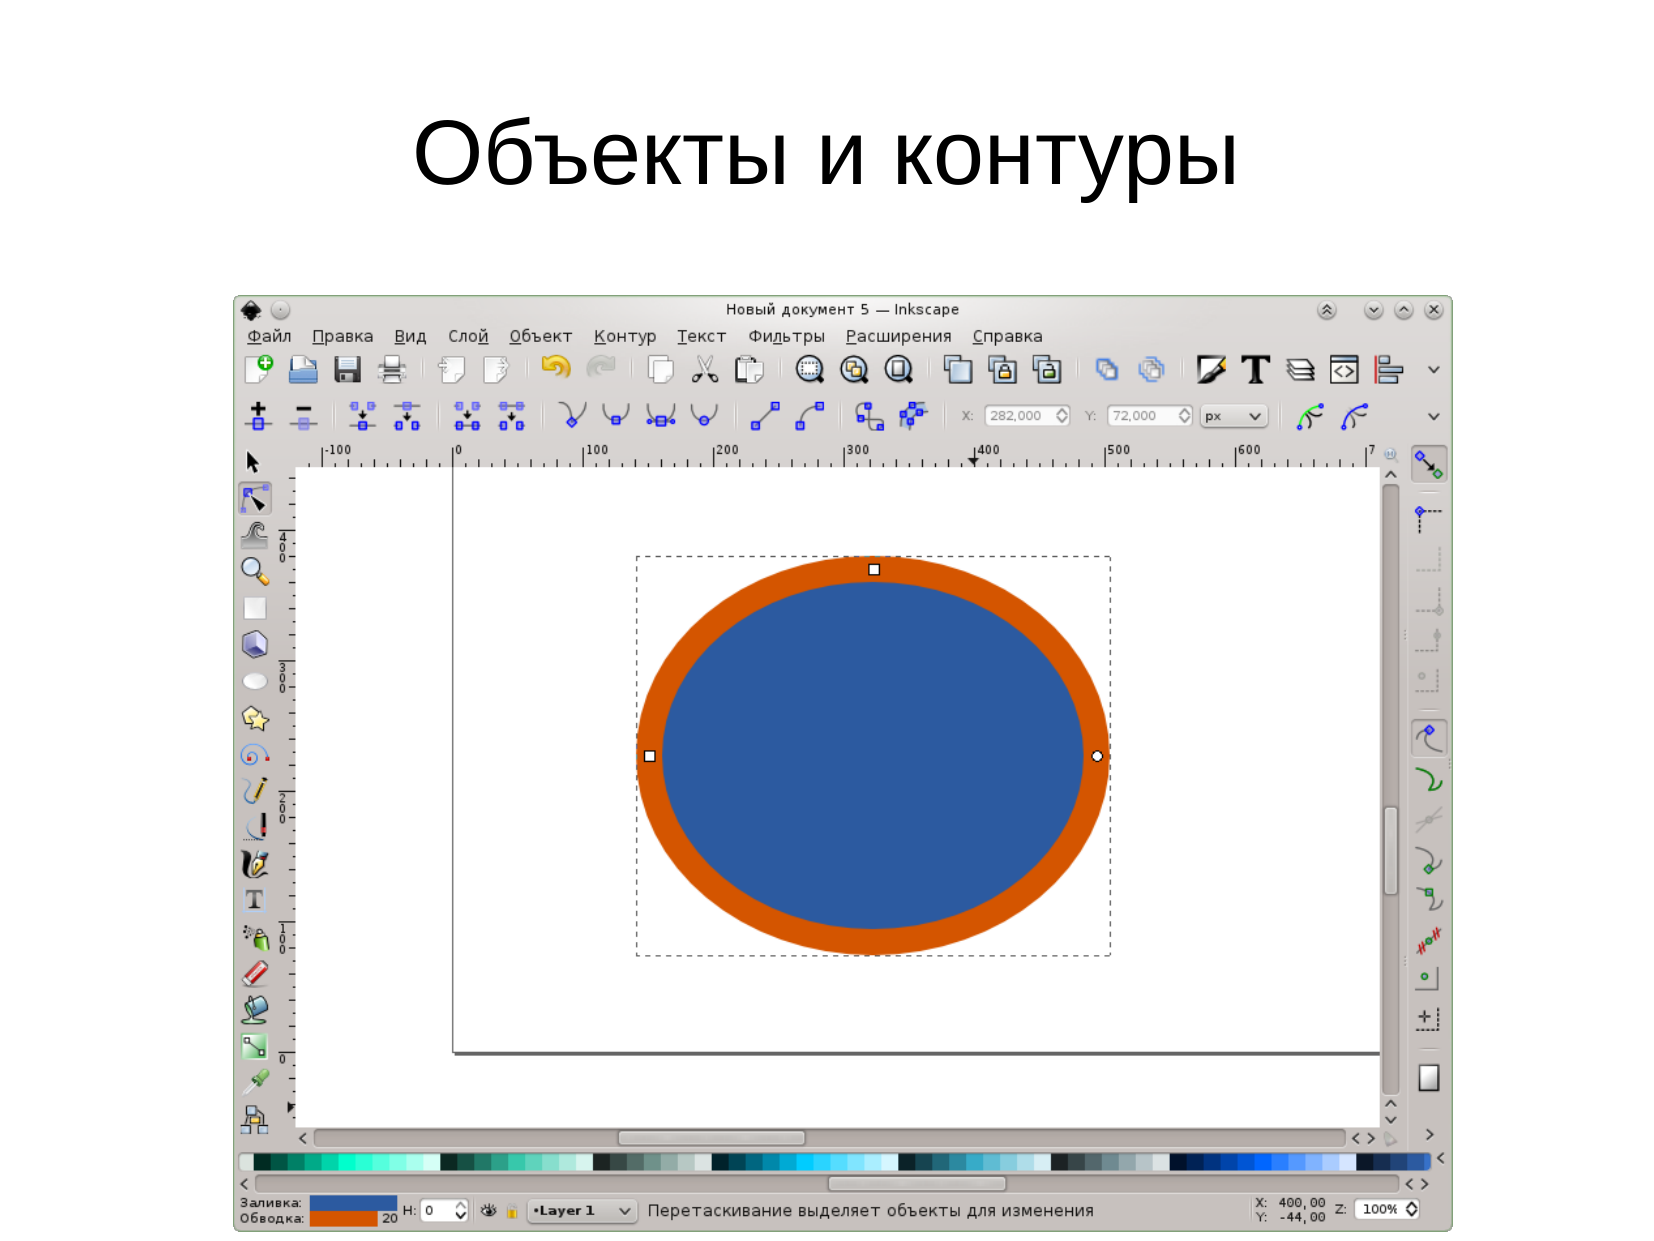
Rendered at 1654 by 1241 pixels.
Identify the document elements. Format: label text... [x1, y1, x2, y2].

title Объекты и контуры [82, 49, 1571, 257]
picture [233, 295, 1453, 1232]
